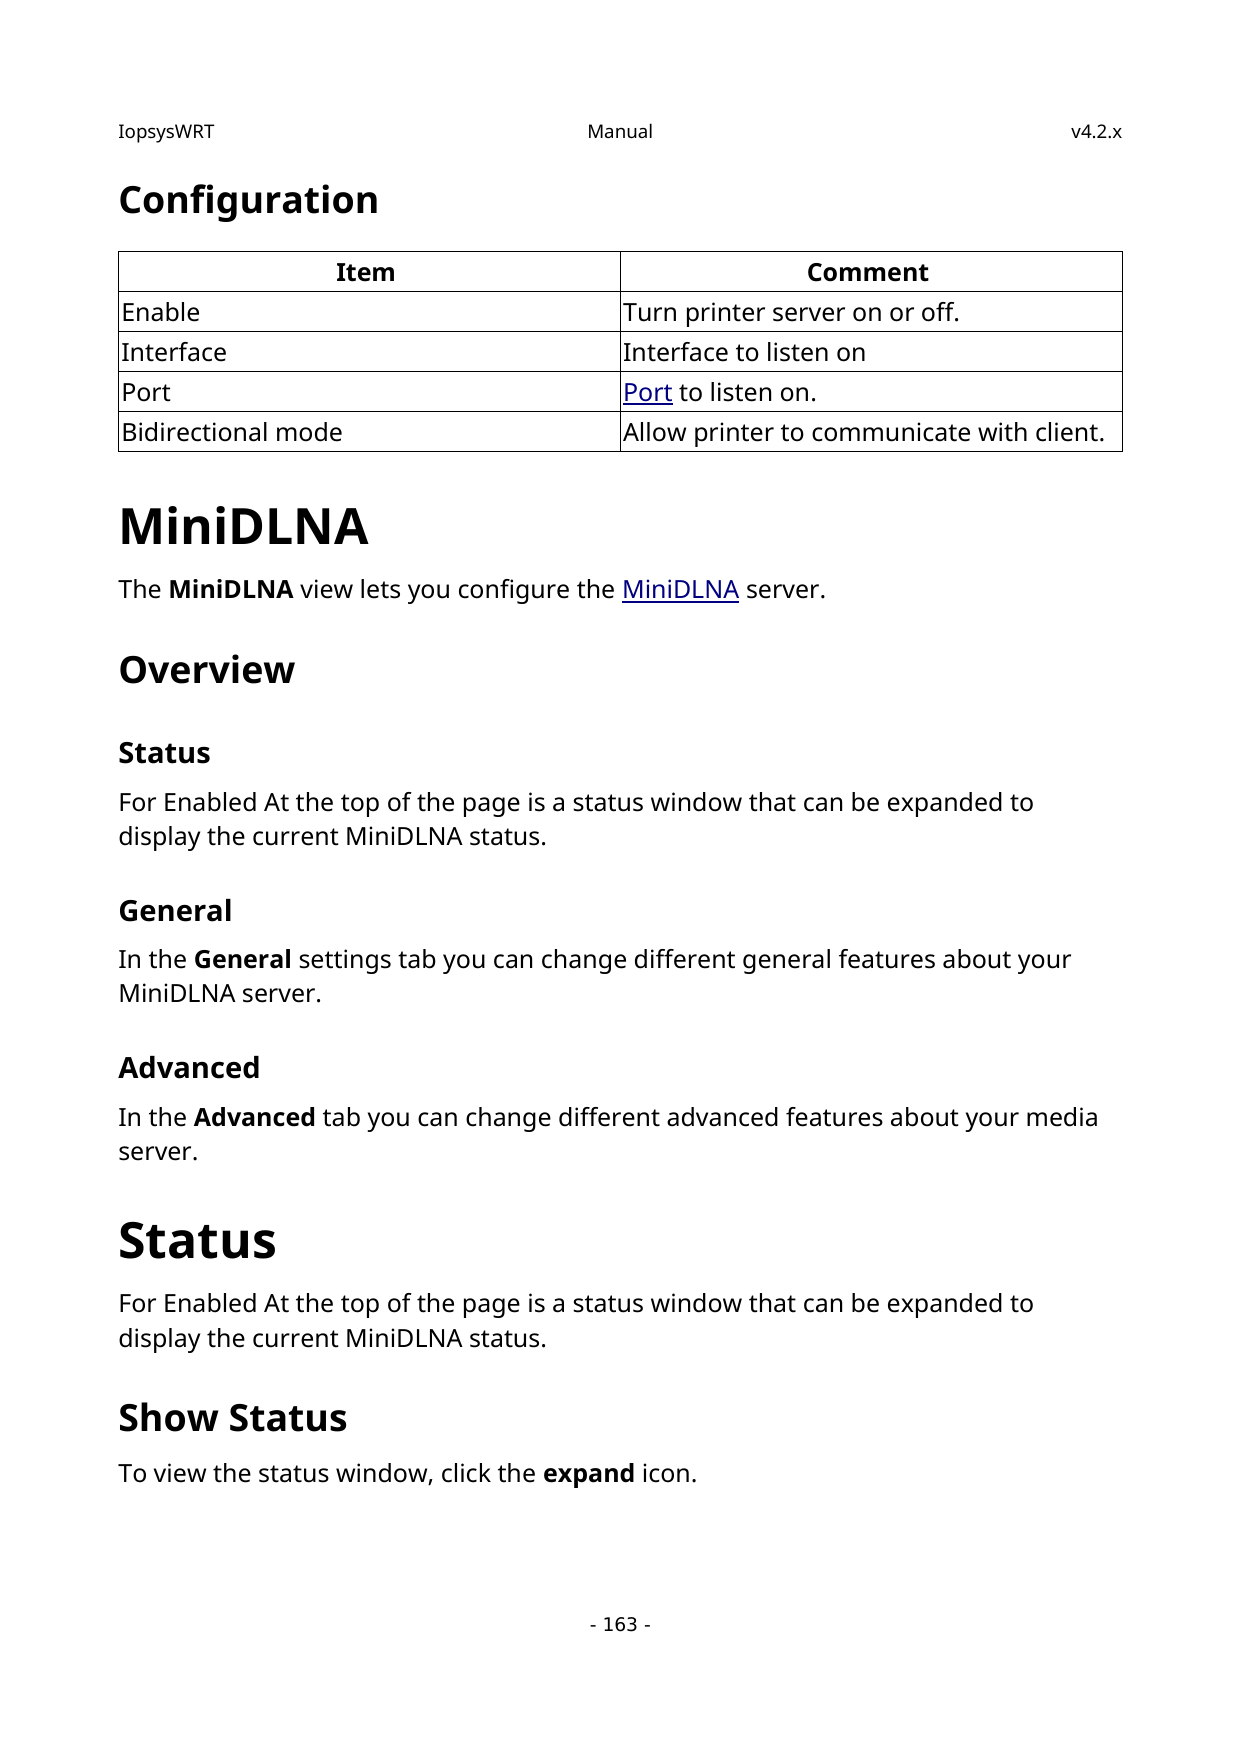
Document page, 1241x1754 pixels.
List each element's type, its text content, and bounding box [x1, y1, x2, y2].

subtitle Show Status [118, 1392, 1122, 1443]
text In the Advanced tab you can change different advanced features about your media server. [118, 1100, 1122, 1168]
text In the General settings tab you can change different general features about your MiniDLNA server. [118, 942, 1122, 1010]
table_cell Interface to listen on [621, 332, 1122, 371]
table_header Item [119, 252, 620, 291]
subtitle Status [118, 732, 1122, 772]
table_cell Allow printer to communicate with client. [621, 412, 1122, 451]
table_cell Turn printer server on or off. [621, 292, 1122, 331]
text For Enabled At the top of the page is a status window that can be expanded to display the current MiniDLNA status. [118, 784, 1122, 852]
text For Enabled At the top of the page is a status window that can be expanded to display the current MiniDLNA status. [118, 1286, 1122, 1354]
subtitle MiniDLNA [118, 491, 1122, 559]
table_cell Port [119, 372, 620, 411]
text The MiniDLNA view lets you configure the MiniDLNA server. [118, 572, 1122, 606]
table_cell Bidirectional mode [119, 412, 620, 451]
text To view the status window, click the expand icon. [118, 1455, 1122, 1489]
table_cell Port to listen on. [621, 372, 1122, 411]
subtitle Status [118, 1206, 1122, 1274]
subtitle Advanced [118, 1048, 1122, 1087]
subtitle General [118, 890, 1122, 929]
subtitle Overview [118, 643, 1122, 694]
table_header Comment [621, 252, 1122, 291]
table_cell Interface [119, 332, 620, 371]
subtitle Configuration [118, 173, 1122, 224]
table_cell Enable [119, 292, 620, 331]
